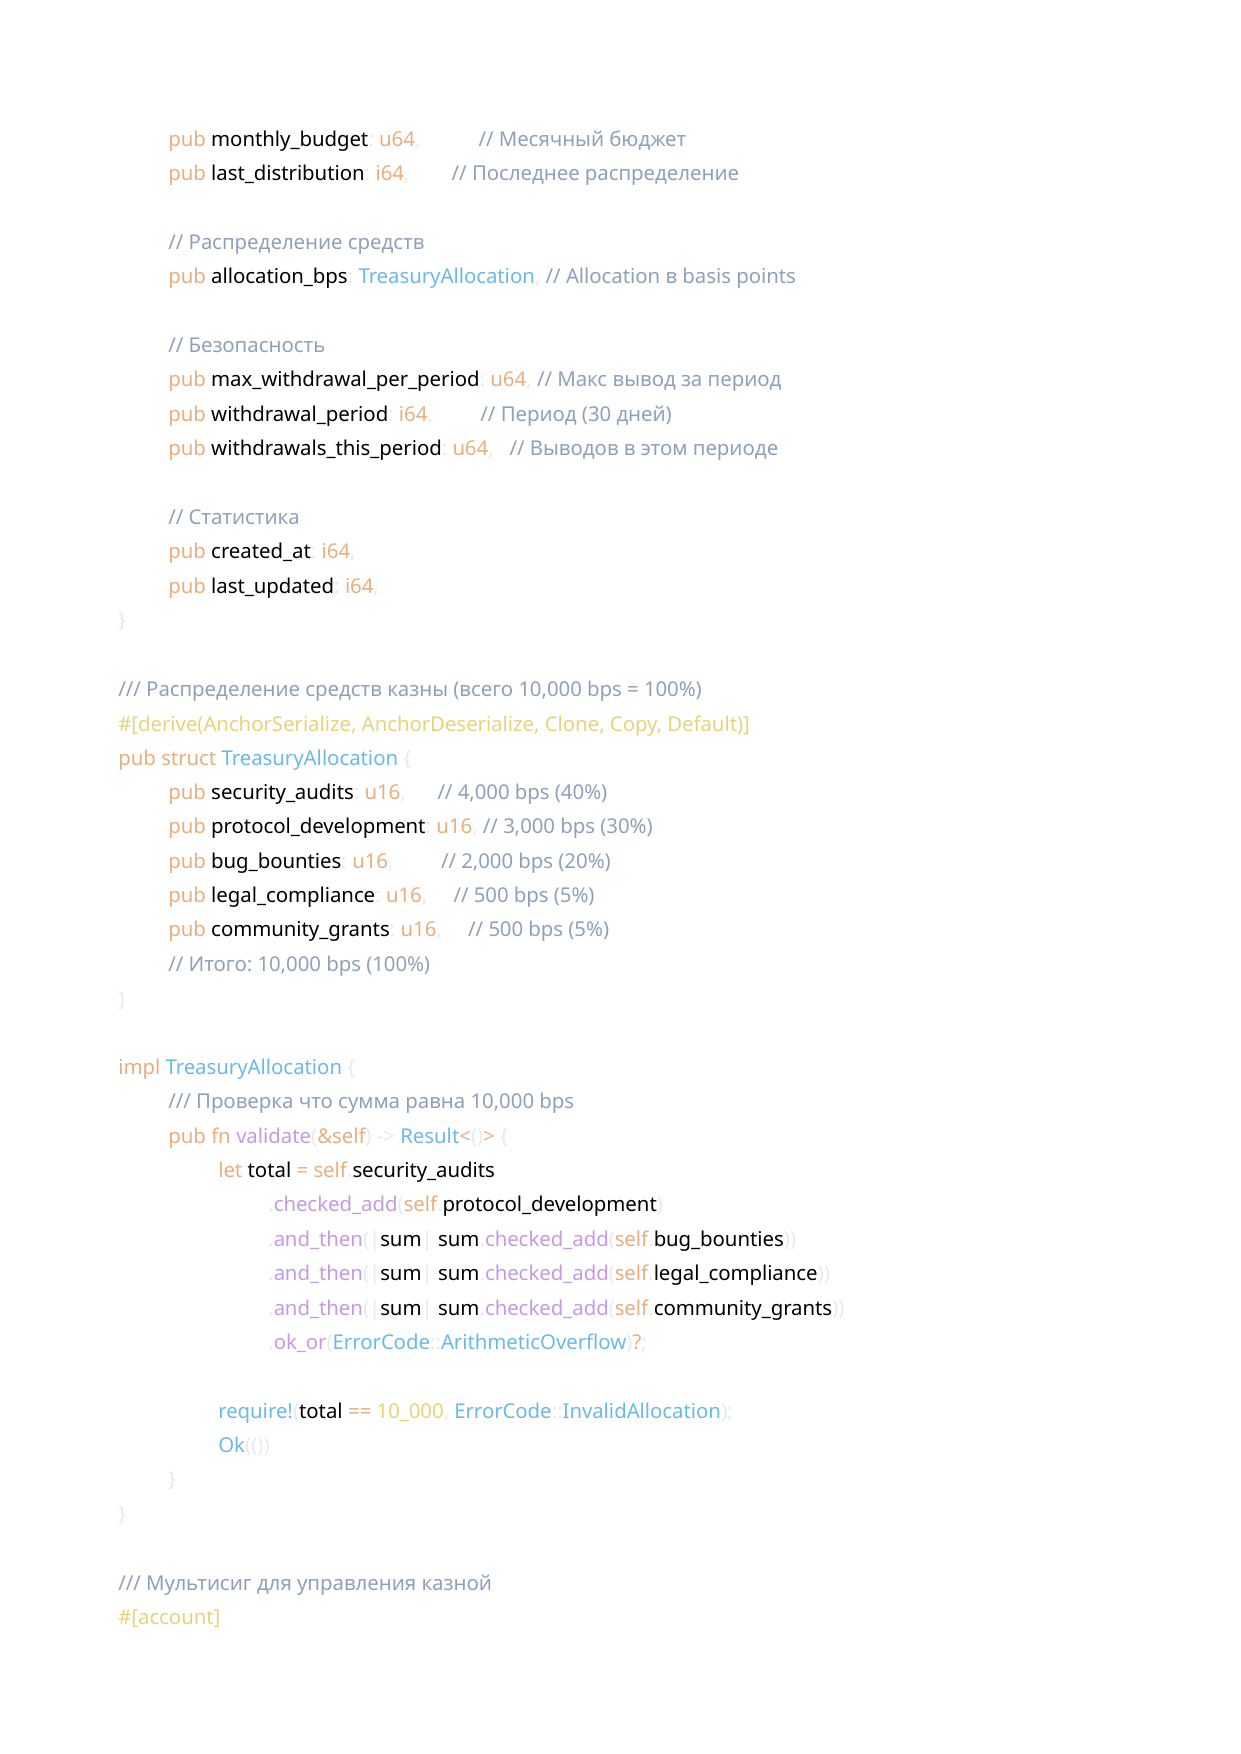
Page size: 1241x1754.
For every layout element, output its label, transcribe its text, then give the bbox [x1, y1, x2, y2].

text pub security_audits: u16, // 4,000 bps (40%) [118, 771, 1122, 806]
text /// Проверка что сумма равна 10,000 bps [118, 1081, 1122, 1115]
text .checked_add(self.protocol_development) [118, 1184, 1122, 1218]
text // Итого: 10,000 bps (100%) [118, 943, 1122, 977]
text pub last_updated: i64, [118, 565, 1122, 599]
text let total = self.security_audits [118, 1149, 1122, 1184]
text Ok(()) [118, 1424, 1122, 1459]
text pub withdrawal_period: i64, // Период (30 дней) [118, 393, 1122, 427]
text pub created_at: i64, [118, 531, 1122, 565]
text // Безопасность [118, 324, 1122, 359]
text pub allocation_bps: TreasuryAllocation, // Allocation в basis points [118, 256, 1122, 290]
text pub max_withdrawal_per_period: u64, // Макс вывод за период [118, 359, 1122, 393]
text pub struct TreasuryAllocation { [118, 737, 1122, 771]
text .and_then(|sum| sum.checked_add(self.bug_bounties)) [118, 1218, 1122, 1252]
text #[derive(AnchorSerialize, AnchorDeserialize, Clone, Copy, Default)] [118, 702, 1122, 737]
text require!(total == 10_000, ErrorCode::InvalidAllocation); [118, 1390, 1122, 1424]
text pub legal_compliance: u16, // 500 bps (5%) [118, 874, 1122, 909]
text /// Распределение средств казны (всего 10,000 bps = 100%) [118, 668, 1122, 702]
text .and_then(|sum| sum.checked_add(self.community_grants)) [118, 1287, 1122, 1321]
text pub withdrawals_this_period: u64, // Выводов в этом периоде [118, 427, 1122, 462]
text } [118, 1493, 1122, 1527]
text #[account] [118, 1596, 1122, 1631]
text } [118, 977, 1122, 1012]
text pub community_grants: u16, // 500 bps (5%) [118, 909, 1122, 943]
text } [118, 1459, 1122, 1493]
text // Статистика [118, 496, 1122, 531]
text } [118, 599, 1122, 634]
text pub last_distribution: i64, // Последнее распределение [118, 152, 1122, 187]
text impl TreasuryAllocation { [118, 1046, 1122, 1081]
text /// Мультисиг для управления казной [118, 1562, 1122, 1596]
text .and_then(|sum| sum.checked_add(self.legal_compliance)) [118, 1252, 1122, 1287]
text pub fn validate(&self) -> Result<()> { [118, 1115, 1122, 1149]
text // Распределение средств [118, 221, 1122, 256]
text pub monthly_budget: u64, // Месячный бюджет [118, 118, 1122, 152]
text pub bug_bounties: u16, // 2,000 bps (20%) [118, 840, 1122, 874]
text .ok_or(ErrorCode::ArithmeticOverflow)?; [118, 1321, 1122, 1356]
text pub protocol_development: u16, // 3,000 bps (30%) [118, 806, 1122, 840]
